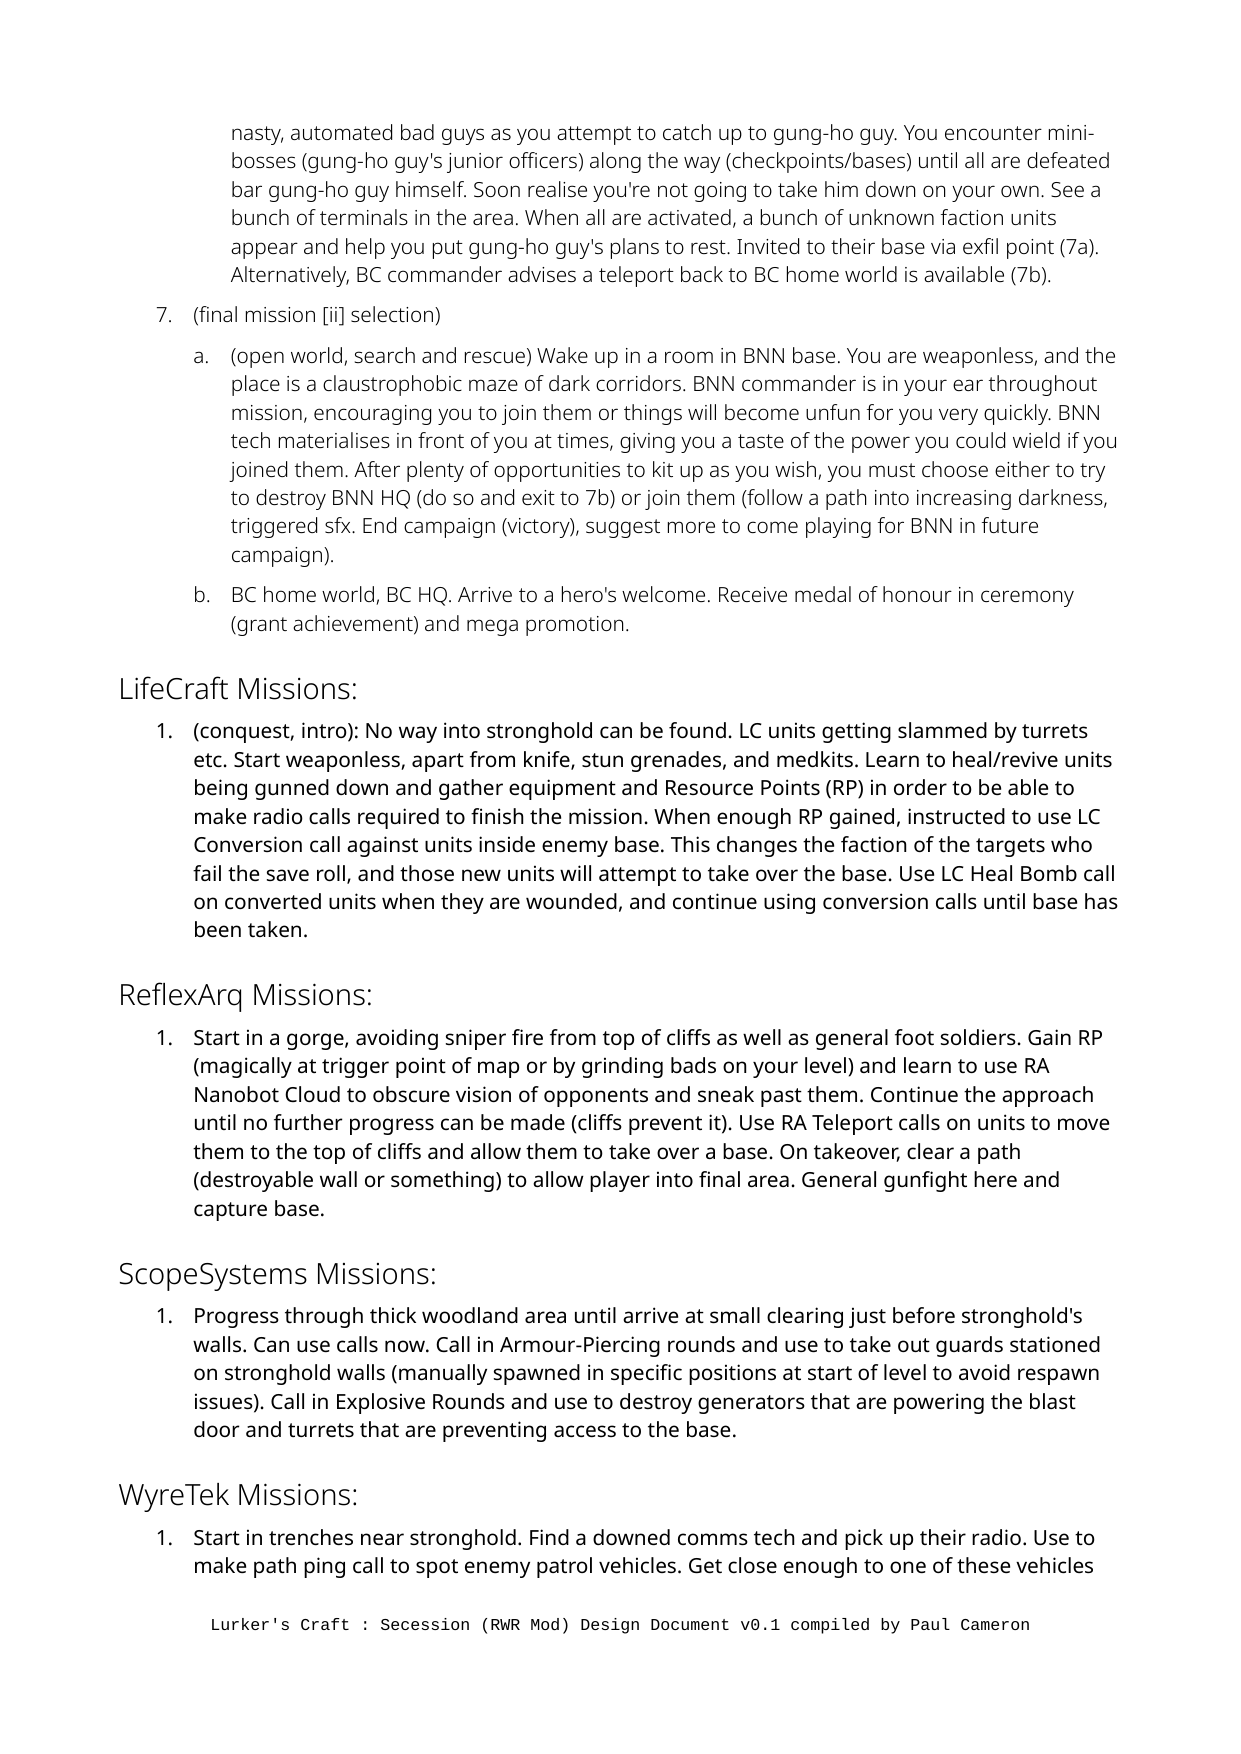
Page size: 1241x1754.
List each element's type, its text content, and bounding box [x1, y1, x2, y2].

list (final mission [ii] selection) [156, 301, 1122, 329]
list Start in trenches near stronghold. Find a downed comms tech and pick up their radio. Use to make path ping call to spot enemy patrol vehicles. Get close enough to one of these vehicles [156, 1523, 1122, 1580]
subtitle LifeCraft Missions: [118, 668, 1122, 708]
list (conquest, intro): No way into stronghold can be found. LC units getting slammed by turrets etc. Start weaponless, apart from knife, stun grenades, and medkits. Learn to heal/revive units being gunned down and gather equipment and Resource Points (RP) in order to be able to make radio calls required to finish the mission. When enough RP gained, instructed to use LC Conversion call against units inside enemy base. This changes the faction of the targets who fail the save roll, and those new units will attempt to take over the base. Use LC Heal Bomb call on converted units when they are wounded, and continue using conversion calls until base has been taken. [156, 716, 1122, 944]
subtitle ScopeSystems Missions: [118, 1253, 1122, 1293]
list Progress through thick woodland area until arrive at small clearing just before stronghold's walls. Can use calls now. Call in Armour-Piercing rounds and use to take out guards stationed on stronghold walls (manually spawned in specific positions at start of level to avoid respawn issues). Call in Explosive Rounds and use to destroy generators that are powering the blast door and turrets that are preventing access to the base. [156, 1302, 1122, 1444]
list BC home world, BC HQ. Arrive to a hero's welcome. Receive medal of honour in ceremony (grant achievement) and mega promotion. [193, 580, 1122, 637]
list Start in a gorge, avoiding sniper fire from top of cliffs as well as general foot soldiers. Gain RP (magically at trigger point of map or by grinding bads on your level) and learn to use RA Nanobot Cloud to obscure vision of opponents and sneak past them. Continue the approach until no further progress can be made (cliffs prevent it). Use RA Teleport calls on units to move them to the top of cliffs and allow them to take over a base. On takeover, clear a path (destroyable wall or something) to allow player into final area. General gunfight here and capture base. [156, 1023, 1122, 1222]
list nasty, automated bad guys as you attempt to catch up to gung-ho guy. You encounter mini-bosses (gung-ho guy's junior officers) along the way (checkpoints/bases) until all are defeated bar gung-ho guy himself. Soon realise you're not going to take him down on your own. See a bunch of terminals in the area. When all are activated, a bunch of unknown faction units appear and help you put gung-ho guy's plans to rest. Invited to their base via exfil point (7a). Alternatively, BC commander advises a teleport back to BC home world is available (7b). [193, 118, 1122, 289]
subtitle ReflexArq Missions: [118, 975, 1122, 1014]
list (open world, search and rescue) Wake up in a room in BNN base. You are weaponless, and the place is a claustrophobic maze of dark corridors. BNN commander is in your ear throughout mission, encouraging you to join them or things will become unfun for you very quickly. BNN tech materialises in front of you at times, giving you a taste of the power you could wield if you joined them. After plenty of opportunities to kit up as you wish, you must choose either to try to destroy BNN HQ (do so and exit to 7b) or join them (follow a path into increasing darkness, triggered sfx. End campaign (victory), suggest more to come playing for BNN in future campaign). [193, 341, 1122, 568]
subtitle WyreTek Missions: [118, 1474, 1122, 1514]
